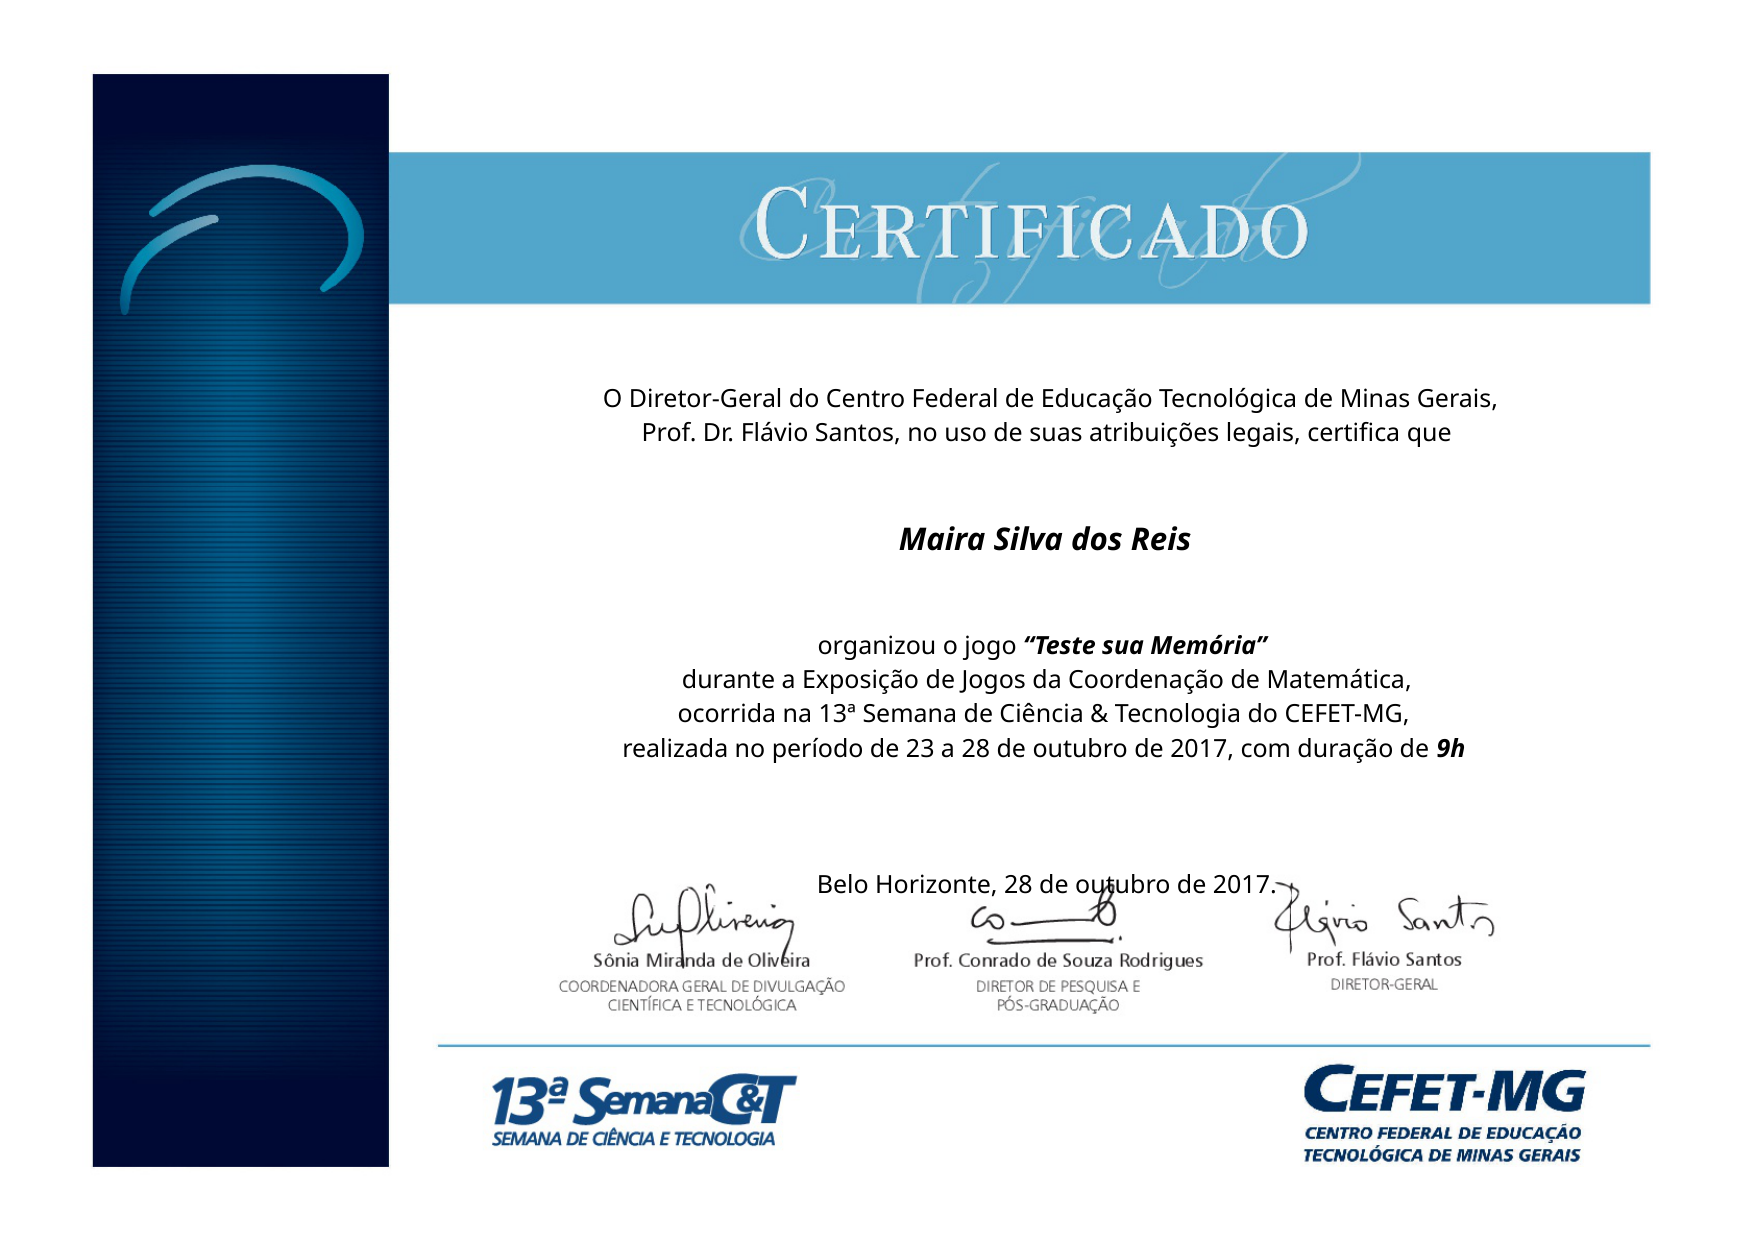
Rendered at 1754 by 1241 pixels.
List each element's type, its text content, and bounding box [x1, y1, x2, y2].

text O Diretor-Geral do Centro Federal de Educação Tecnológica de Minas Gerais, [0, 381, 1754, 415]
text Maira Silva dos Reis [340, 517, 1754, 560]
text realizada no período de 23 a 28 de outubro de 2017, com duração de 9h [340, 730, 1754, 764]
text Prof. Dr. Flávio Santos, no uso de suas atribuições legais, certifica que [340, 415, 1754, 449]
text durante a Exposição de Jogos da Coordenação de Matemática, [340, 662, 1754, 696]
picture [476, 220, 1277, 381]
text ocorrida na 13ª Semana de Ciência & Tecnologia do CEFET-MG, [340, 696, 1754, 730]
picture [476, 764, 1277, 866]
text Belo Horizonte, 28 de outubro de 2017. [340, 866, 1754, 901]
text organizou o jogo “Teste sua Memória” [340, 628, 1754, 662]
picture [476, 560, 1277, 628]
picture [476, 449, 1277, 517]
picture [476, 901, 1277, 1021]
